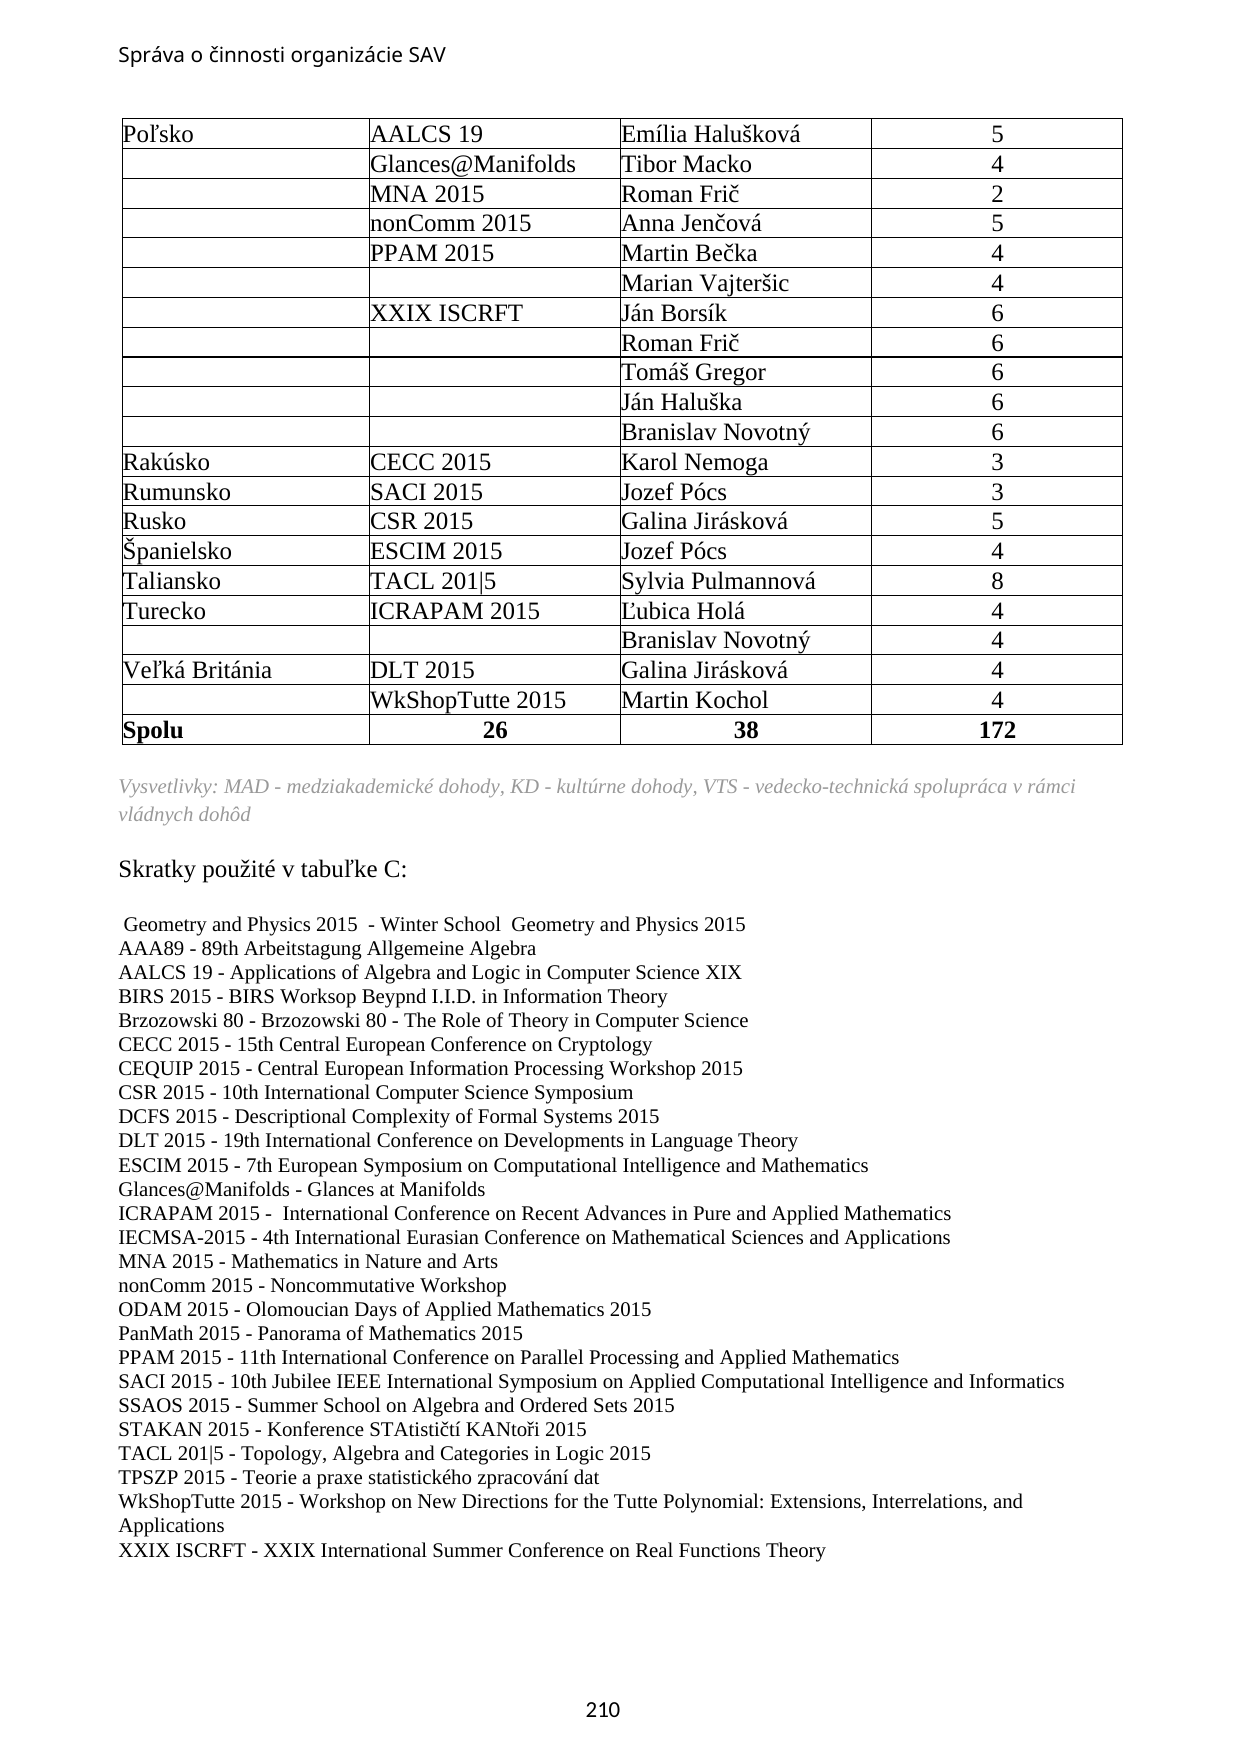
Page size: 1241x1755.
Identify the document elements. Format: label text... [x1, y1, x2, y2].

text CSR 2015 - 10th International Computer Science Symposium [118, 1080, 1122, 1104]
text IECMSA-2015 - 4th International Eurasian Conference on Mathematical Sciences and Applications [118, 1225, 1122, 1249]
table_cell 4 [872, 596, 1122, 624]
table_cell XXIX ISCRFT [370, 298, 620, 327]
table_cell Karol Nemoga [621, 447, 871, 476]
table_cell PPAM 2015 [370, 238, 620, 267]
table_cell Marian Vajteršic [621, 268, 871, 297]
table_cell Rusko [123, 506, 369, 535]
table_cell [123, 358, 369, 386]
table_cell Glances@Manifolds [370, 149, 620, 178]
table_cell [370, 328, 620, 356]
table_cell Sylvia Pulmannová [621, 566, 871, 595]
table_cell 4 [872, 238, 1122, 267]
table_cell 6 [872, 387, 1122, 416]
table_cell 4 [872, 685, 1122, 714]
table_cell 6 [872, 417, 1122, 446]
table_cell [123, 268, 369, 297]
table_cell 5 [872, 209, 1122, 237]
text nonComm 2015 - Noncommutative Workshop [118, 1273, 1122, 1297]
table_cell 5 [872, 119, 1122, 148]
table_cell 5 [872, 506, 1122, 535]
table_cell Poľsko [123, 119, 369, 148]
text CEQUIP 2015 - Central European Information Processing Workshop 2015 [118, 1056, 1122, 1080]
table_cell [123, 179, 369, 207]
text XXIX ISCRFT - XXIX International Summer Conference on Real Functions Theory [118, 1537, 1122, 1562]
table_cell ICRAPAM 2015 [370, 596, 620, 624]
text Skratky použité v tabuľke C: [118, 854, 1122, 912]
table_cell Ľubica Holá [621, 596, 871, 624]
text MNA 2015 - Mathematics in Nature and Arts [118, 1249, 1122, 1273]
text SACI 2015 - 10th Jubilee IEEE International Symposium on Applied Computational Intelligence and Informatics [118, 1369, 1122, 1393]
table_cell Branislav Novotný [621, 626, 871, 654]
text ESCIM 2015 - 7th European Symposium on Computational Intelligence and Mathematics [118, 1152, 1122, 1177]
table_cell [123, 298, 369, 327]
text Glances@Manifolds - Glances at Manifolds [118, 1177, 1122, 1201]
table_cell 6 [872, 358, 1122, 386]
table_cell 2 [872, 179, 1122, 207]
text PanMath 2015 - Panorama of Mathematics 2015 [118, 1321, 1122, 1345]
table_cell 3 [872, 477, 1122, 505]
table_cell [370, 358, 620, 386]
table_cell 6 [872, 328, 1122, 356]
table_cell Galina Jirásková [621, 506, 871, 535]
text TPSZP 2015 - Teorie a praxe statistického zpracování dat [118, 1465, 1122, 1489]
table_cell 4 [872, 536, 1122, 565]
text TACL 201|5 - Topology, Algebra and Categories in Logic 2015 [118, 1441, 1122, 1465]
table_cell Veľká Británia [123, 655, 369, 684]
table_cell [370, 387, 620, 416]
table_cell [123, 328, 369, 356]
text Brzozowski 80 - Brzozowski 80 - The Role of Theory in Computer Science [118, 1008, 1122, 1032]
table_cell [123, 387, 369, 416]
table_cell SACI 2015 [370, 477, 620, 505]
table_cell Jozef Pócs [621, 477, 871, 505]
text Geometry and Physics 2015 - Winter School Geometry and Physics 2015 [118, 912, 1122, 936]
text DLT 2015 - 19th International Conference on Developments in Language Theory [118, 1128, 1122, 1152]
text ODAM 2015 - Olomoucian Days of Applied Mathematics 2015 [118, 1297, 1122, 1321]
table_cell Roman Frič [621, 179, 871, 207]
table_cell Emília Halušková [621, 119, 871, 148]
table_cell [370, 268, 620, 297]
text AAA89 - 89th Arbeitstagung Allgemeine Algebra [118, 936, 1122, 960]
text PPAM 2015 - 11th International Conference on Parallel Processing and Applied Mathematics [118, 1345, 1122, 1369]
table_cell 8 [872, 566, 1122, 595]
table_cell 172 [872, 715, 1122, 744]
table_cell 38 [621, 715, 871, 744]
table_cell 4 [872, 149, 1122, 178]
table_cell Spolu [123, 715, 369, 744]
text STAKAN 2015 - Konference STAtističtí KANtoři 2015 [118, 1417, 1122, 1441]
table_cell WkShopTutte 2015 [370, 685, 620, 714]
table_cell Martin Kochol [621, 685, 871, 714]
table_cell [370, 417, 620, 446]
table_cell 3 [872, 447, 1122, 476]
table_cell Anna Jenčová [621, 209, 871, 237]
table_cell Rakúsko [123, 447, 369, 476]
table_cell Galina Jirásková [621, 655, 871, 684]
table_cell [123, 626, 369, 654]
table_cell 4 [872, 268, 1122, 297]
table_cell Turecko [123, 596, 369, 624]
text DCFS 2015 - Descriptional Complexity of Formal Systems 2015 [118, 1104, 1122, 1128]
table_cell TACL 201|5 [370, 566, 620, 595]
table_cell Martin Bečka [621, 238, 871, 267]
table_cell [123, 149, 369, 178]
text ICRAPAM 2015 - International Conference on Recent Advances in Pure and Applied Mathematics [118, 1201, 1122, 1225]
text AALCS 19 - Applications of Algebra and Logic in Computer Science XIX [118, 960, 1122, 984]
text Vysvetlivky: MAD - medziakademické dohody, KD - kultúrne dohody, VTS - vedecko-technická spolupráca v rámci vládnych dohôd [118, 745, 1122, 854]
table_cell [123, 209, 369, 237]
table_cell [123, 238, 369, 267]
text SSAOS 2015 - Summer School on Algebra and Ordered Sets 2015 [118, 1393, 1122, 1417]
table_cell AALCS 19 [370, 119, 620, 148]
table_cell Branislav Novotný [621, 417, 871, 446]
table_cell Španielsko [123, 536, 369, 565]
table_cell Tibor Macko [621, 149, 871, 178]
table_cell [370, 626, 620, 654]
table_cell Taliansko [123, 566, 369, 595]
table_cell 6 [872, 298, 1122, 327]
table_cell Ján Borsík [621, 298, 871, 327]
text BIRS 2015 - BIRS Worksop Beypnd I.I.D. in Information Theory [118, 984, 1122, 1008]
table_cell Ján Haluška [621, 387, 871, 416]
table_cell [123, 685, 369, 714]
table_cell MNA 2015 [370, 179, 620, 207]
table_cell Jozef Pócs [621, 536, 871, 565]
table_cell 26 [370, 715, 620, 744]
table_cell Roman Frič [621, 328, 871, 356]
table_cell [123, 417, 369, 446]
table_cell 4 [872, 655, 1122, 684]
table_cell CECC 2015 [370, 447, 620, 476]
table_cell DLT 2015 [370, 655, 620, 684]
table_cell Rumunsko [123, 477, 369, 505]
text CECC 2015 - 15th Central European Conference on Cryptology [118, 1032, 1122, 1056]
table_cell Tomáš Gregor [621, 358, 871, 386]
table_cell 4 [872, 626, 1122, 654]
table_cell nonComm 2015 [370, 209, 620, 237]
text WkShopTutte 2015 - Workshop on New Directions for the Tutte Polynomial: Extensions, Interrelations, and Applications [118, 1489, 1122, 1537]
table_cell ESCIM 2015 [370, 536, 620, 565]
table_cell CSR 2015 [370, 506, 620, 535]
